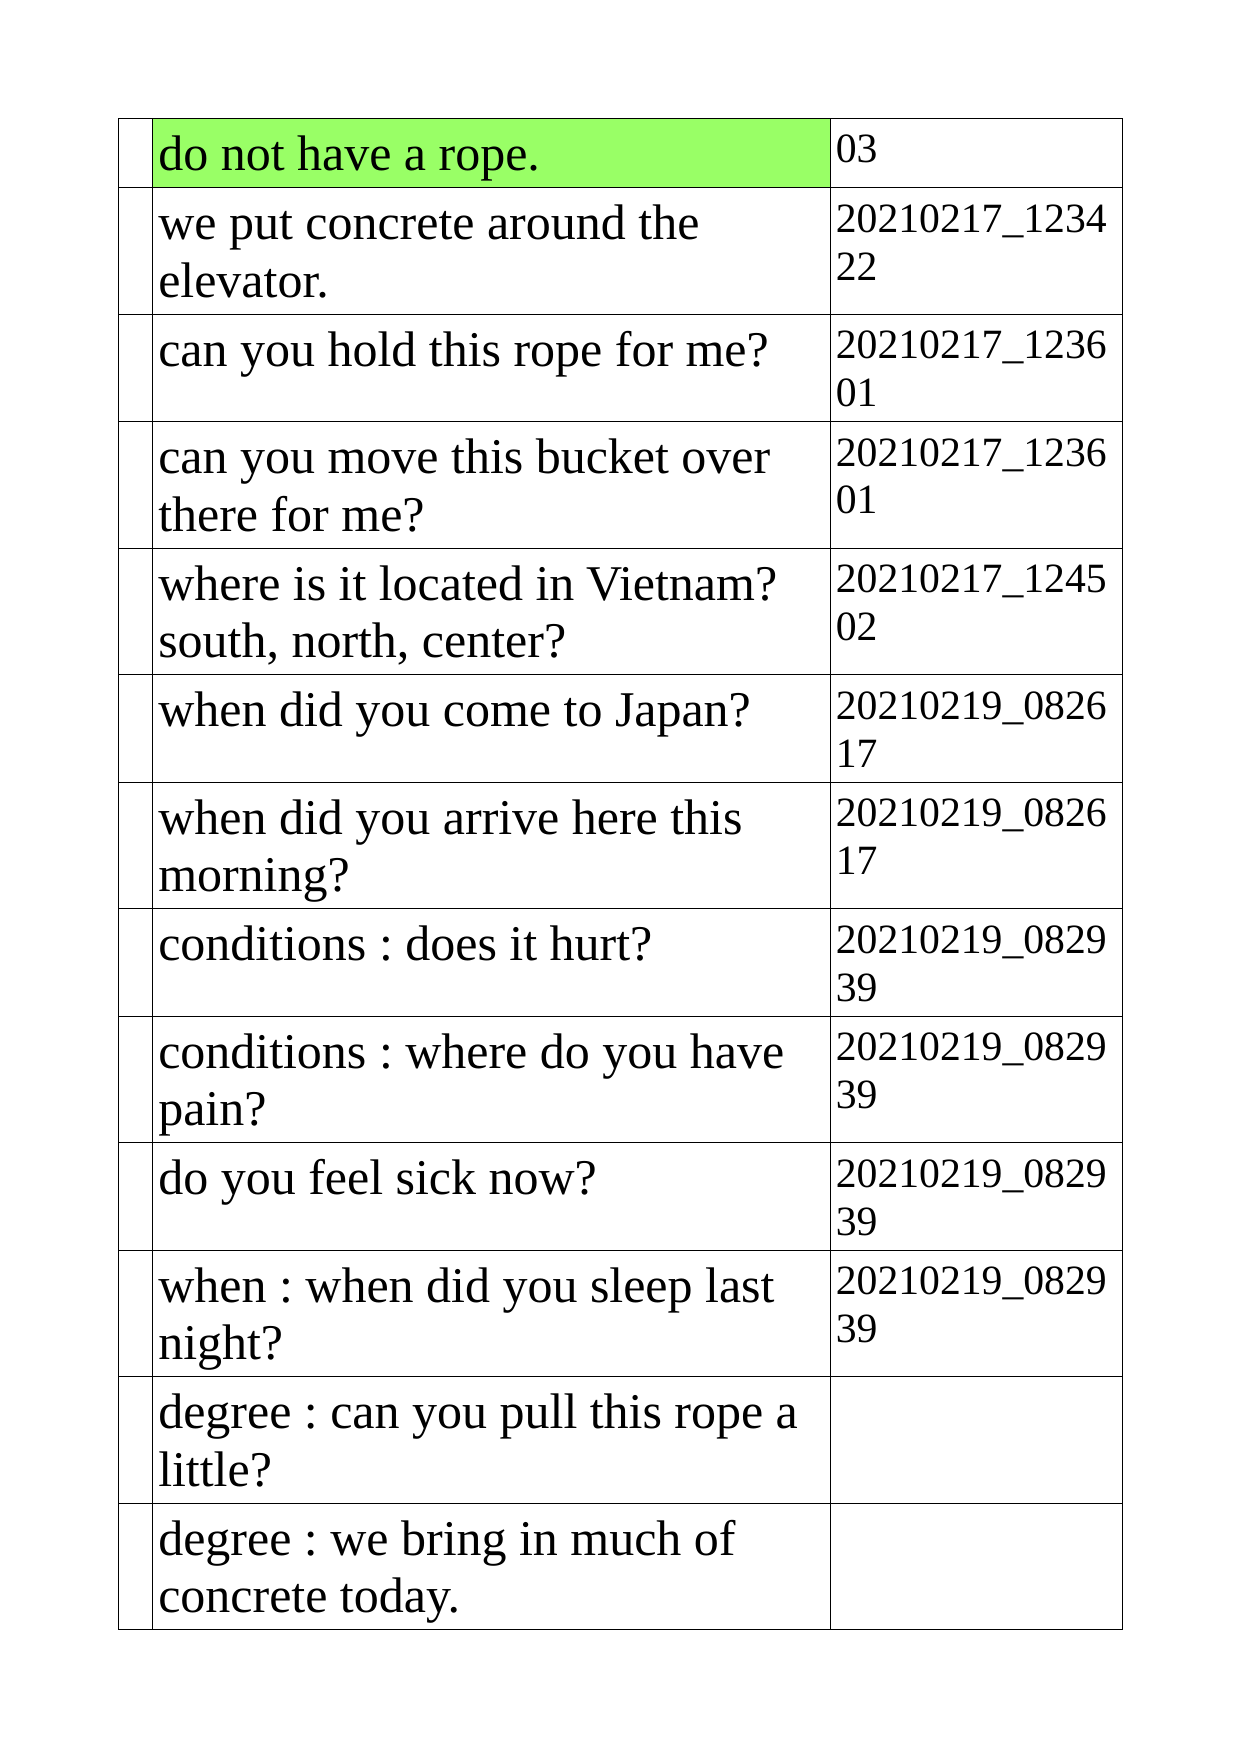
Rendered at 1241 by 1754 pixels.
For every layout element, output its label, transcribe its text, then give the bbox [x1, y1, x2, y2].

table_cell [119, 1377, 152, 1503]
table_cell [119, 549, 152, 674]
table_cell when did you arrive here this morning? [153, 783, 830, 908]
table_cell [119, 783, 152, 908]
table_cell do not have a rope. [153, 119, 830, 187]
table_cell 03 [831, 119, 1122, 187]
table_cell can you hold this rope for me? [153, 315, 830, 421]
table_cell 20210219_082939 [831, 1017, 1122, 1142]
table_cell when : when did you sleep last night? [153, 1251, 830, 1376]
table_cell 20210217_123601 [831, 315, 1122, 421]
table_cell 20210217_123601 [831, 422, 1122, 548]
table_cell degree : we bring in much of concrete today. [153, 1504, 830, 1629]
table_cell 20210219_082617 [831, 675, 1122, 782]
table_cell [119, 1017, 152, 1142]
table_cell [831, 1504, 1122, 1629]
table_cell where is it located in Vietnam? south, north, center? [153, 549, 830, 674]
table_cell [119, 422, 152, 548]
table_cell we put concrete around the elevator. [153, 188, 830, 314]
table_cell 20210219_082939 [831, 1251, 1122, 1376]
table_cell when did you come to Japan? [153, 675, 830, 782]
table_cell 20210219_082939 [831, 1143, 1122, 1249]
table_cell [119, 909, 152, 1016]
table_cell [119, 1143, 152, 1249]
table_cell 20210217_124502 [831, 549, 1122, 674]
table_cell 20210217_123422 [831, 188, 1122, 314]
table_cell [831, 1377, 1122, 1503]
table_cell do you feel sick now? [153, 1143, 830, 1249]
table_cell 20210219_082939 [831, 909, 1122, 1016]
table_cell [119, 119, 152, 187]
table_cell [119, 1504, 152, 1629]
table_cell [119, 315, 152, 421]
table_cell [119, 188, 152, 314]
table_cell conditions : does it hurt? [153, 909, 830, 1016]
table_cell degree : can you pull this rope a little? [153, 1377, 830, 1503]
table_cell conditions : where do you have pain? [153, 1017, 830, 1142]
table_cell [119, 675, 152, 782]
table_cell [119, 1251, 152, 1376]
table_cell 20210219_082617 [831, 783, 1122, 908]
table_cell can you move this bucket over there for me? [153, 422, 830, 548]
